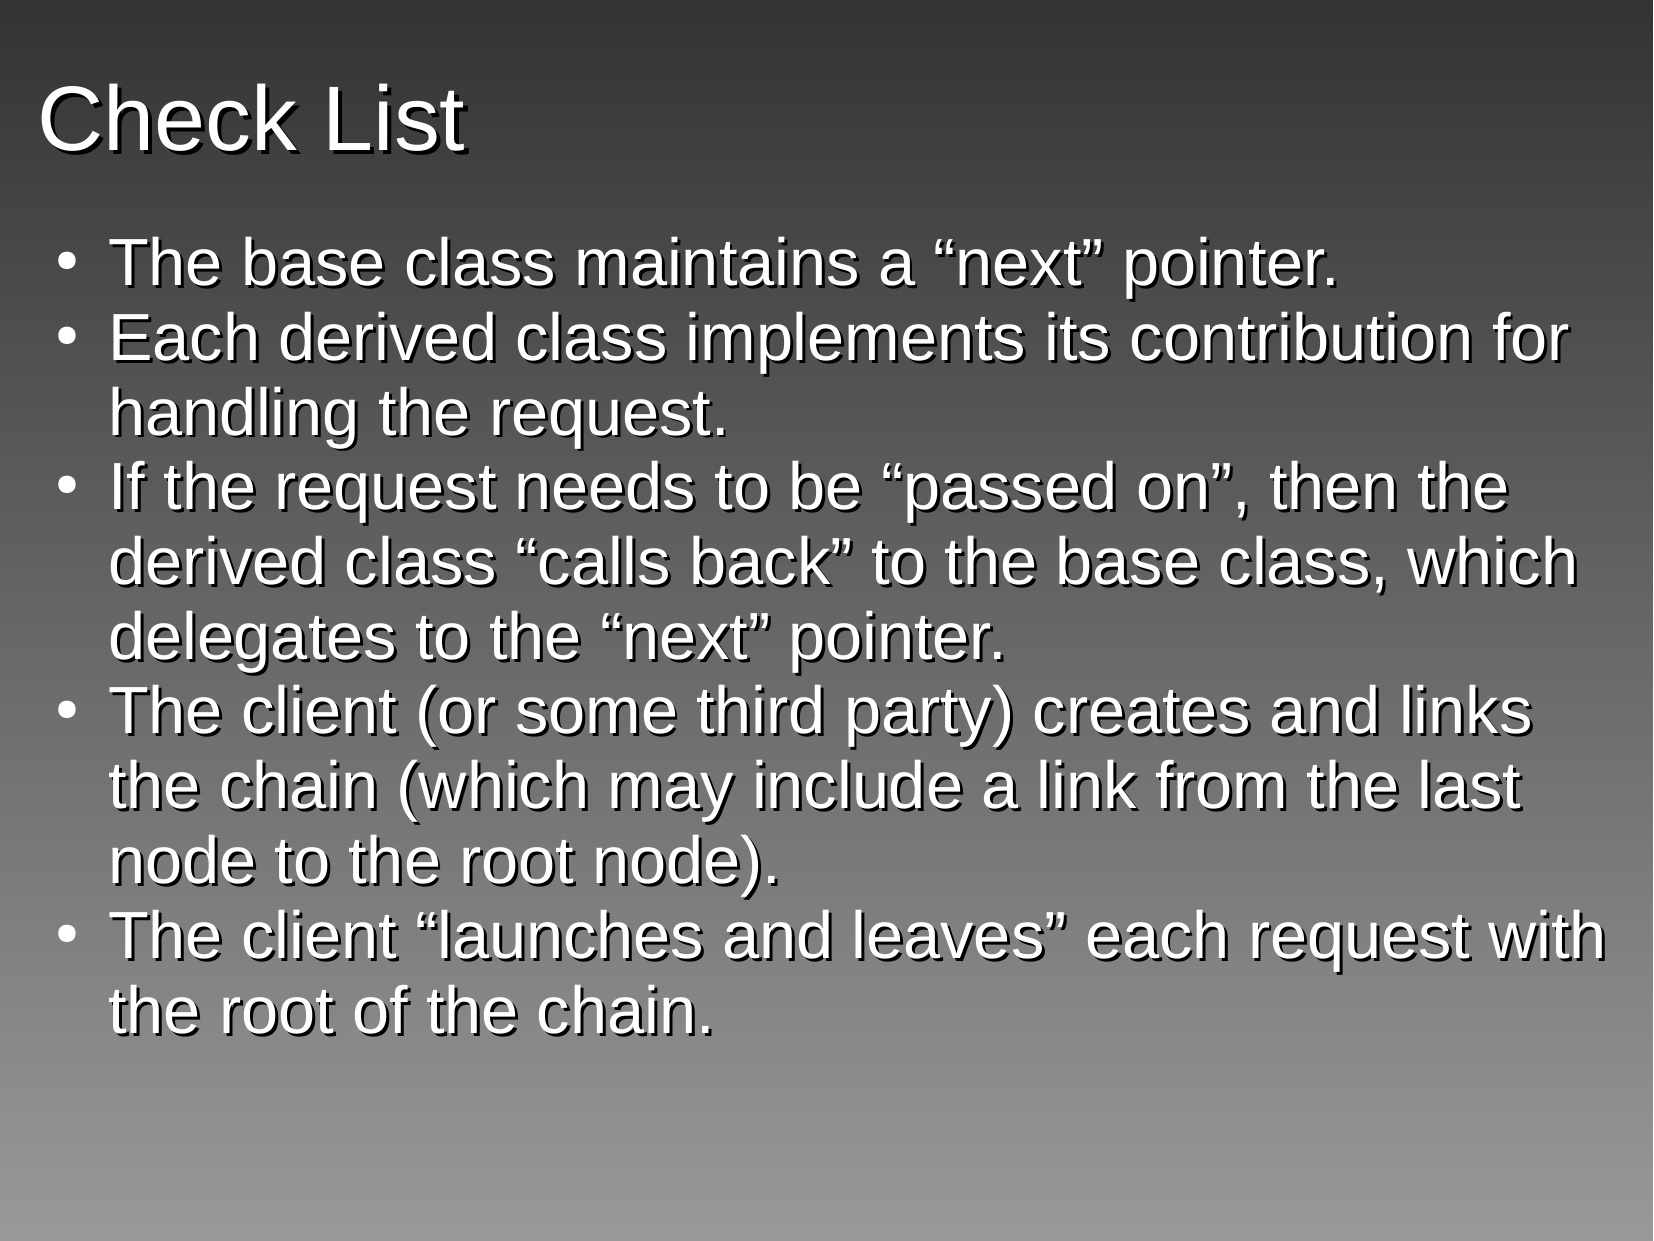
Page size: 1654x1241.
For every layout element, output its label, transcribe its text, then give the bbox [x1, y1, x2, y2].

title Check List [37, 49, 1613, 188]
list The base class maintains a “next” pointer. Each derived class implements its contribution for handling the request. If the request needs to be “passed on”, then the derived class “calls back” to the base class, which delegates to the “next” pointer. The client (or some third party) creates and links the chain (which may include a link from the last node to the root node). The client “launches and leaves” each request with the root of the chain. [37, 225, 1613, 1163]
